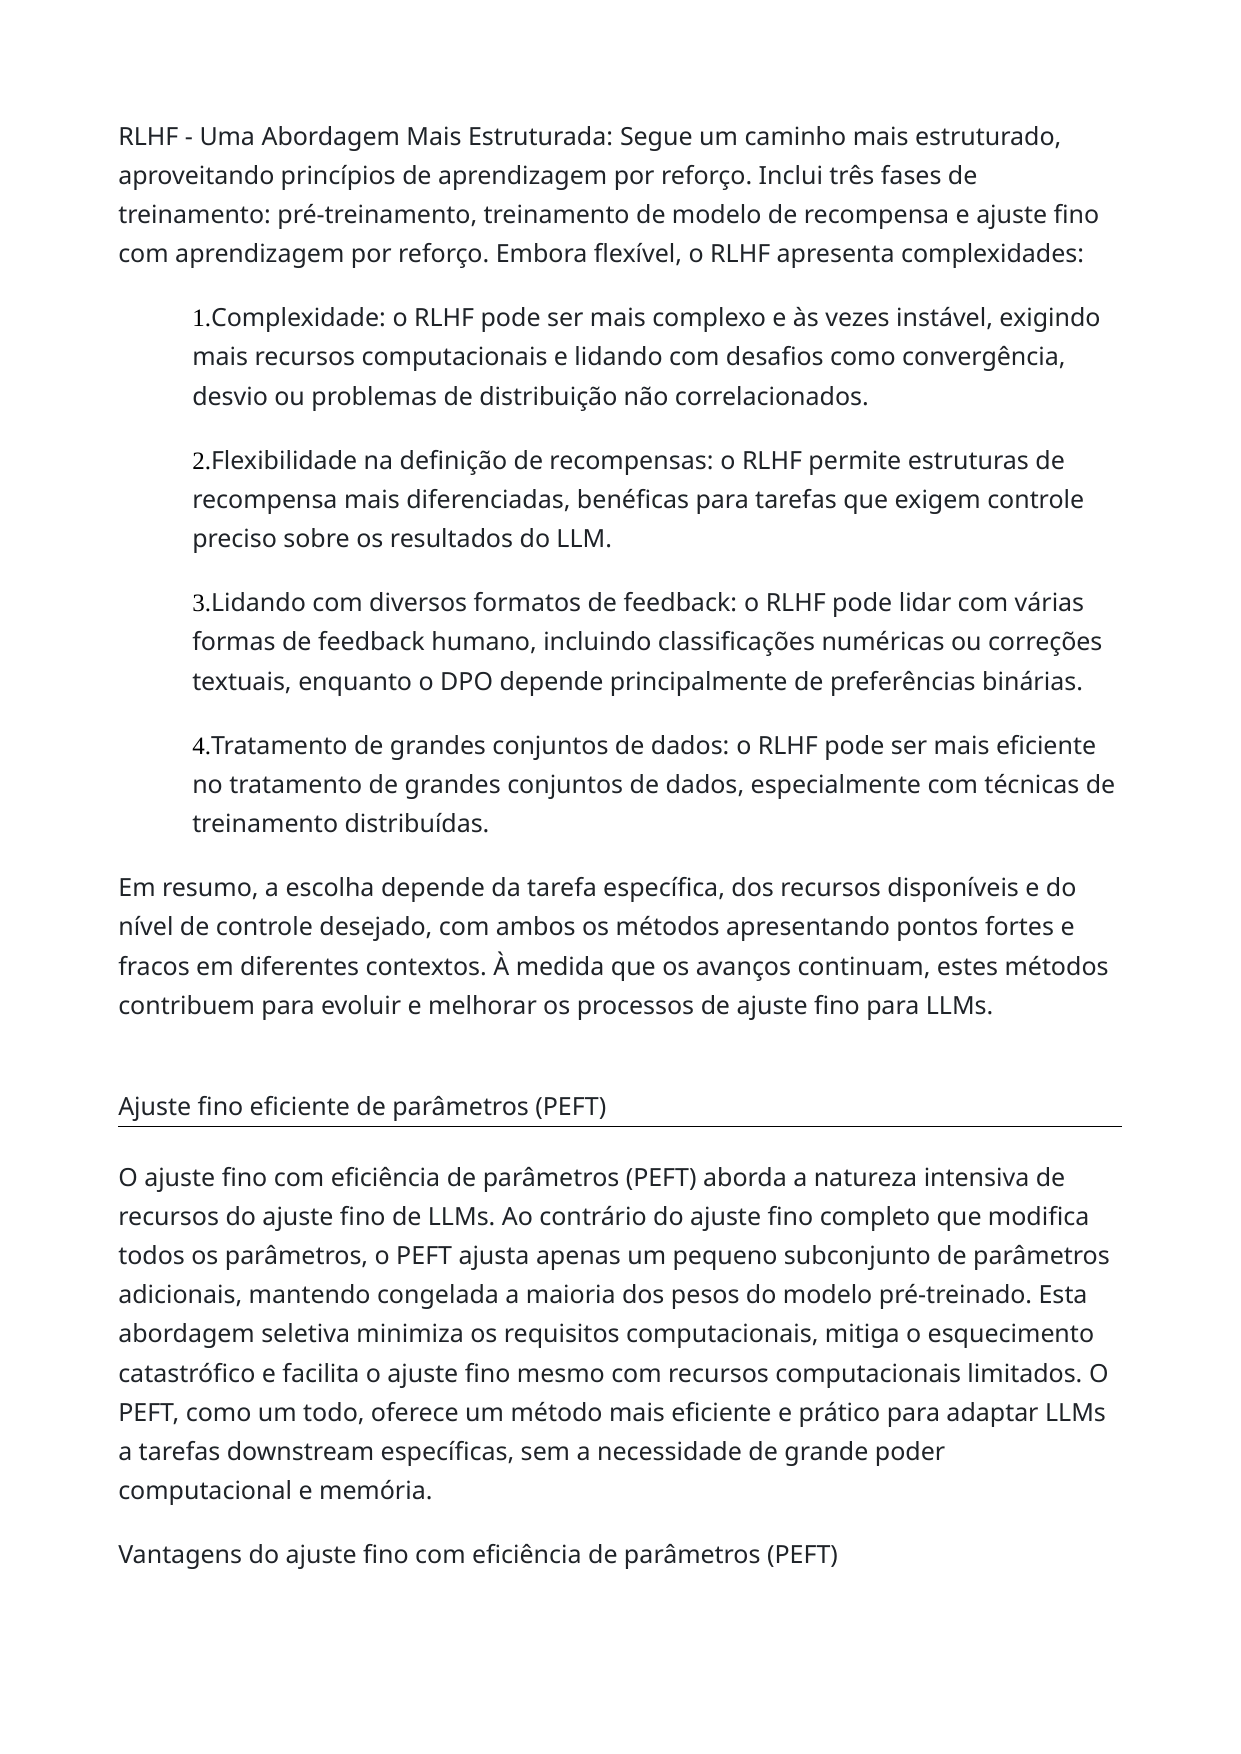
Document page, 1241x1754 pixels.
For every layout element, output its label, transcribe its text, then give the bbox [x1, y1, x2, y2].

text Em resumo, a escolha depende da tarefa específica, dos recursos disponíveis e do nível de controle desejado, com ambos os métodos apresentando pontos fortes e fracos em diferentes contextos. À medida que os avanços continuam, estes métodos contribuem para evoluir e melhorar os processos de ajuste fino para LLMs. [118, 870, 1122, 1021]
text RLHF - Uma Abordagem Mais Estruturada: Segue um caminho mais estruturado, aproveitando princípios de aprendizagem por reforço. Inclui três fases de treinamento: pré-treinamento, treinamento de modelo de recompensa e ajuste fino com aprendizagem por reforço. Embora flexível, o RLHF apresenta complexidades: [118, 118, 1122, 270]
text Vantagens do ajuste fino com eficiência de parâmetros (PEFT) [118, 1537, 1122, 1571]
text O ajuste fino com eficiência de parâmetros (PEFT) aborda a natureza intensiva de recursos do ajuste fino de LLMs. Ao contrário do ajuste fino completo que modifica todos os parâmetros, o PEFT ajusta apenas um pequeno subconjunto de parâmetros adicionais, mantendo congelada a maioria dos pesos do modelo pré-treinado. Esta abordagem seletiva minimiza os requisitos computacionais, mitiga o esquecimento catastrófico e facilita o ajuste fino mesmo com recursos computacionais limitados. O PEFT, como um todo, oferece um método mais eficiente e prático para adaptar LLMs a tarefas downstream específicas, sem a necessidade de grande poder computacional e memória. [118, 1159, 1122, 1507]
list Flexibilidade na definição de recompensas: o RLHF permite estruturas de recompensa mais diferenciadas, benéficas para tarefas que exigem controle preciso sobre os resultados do LLM. [118, 442, 1122, 555]
subtitle Ajuste fino eficiente de parâmetros (PEFT) [118, 1089, 1122, 1126]
list Lidando com diversos formatos de feedback: o RLHF pode lidar com várias formas de feedback humano, incluindo classificações numéricas ou correções textuais, enquanto o DPO depende principalmente de preferências binárias. [118, 585, 1122, 697]
list Complexidade: o RLHF pode ser mais complexo e às vezes instável, exigindo mais recursos computacionais e lidando com desafios como convergência, desvio ou problemas de distribuição não correlacionados. [118, 300, 1122, 412]
list Tratamento de grandes conjuntos de dados: o RLHF pode ser mais eficiente no tratamento de grandes conjuntos de dados, especialmente com técnicas de treinamento distribuídas. [118, 727, 1122, 840]
